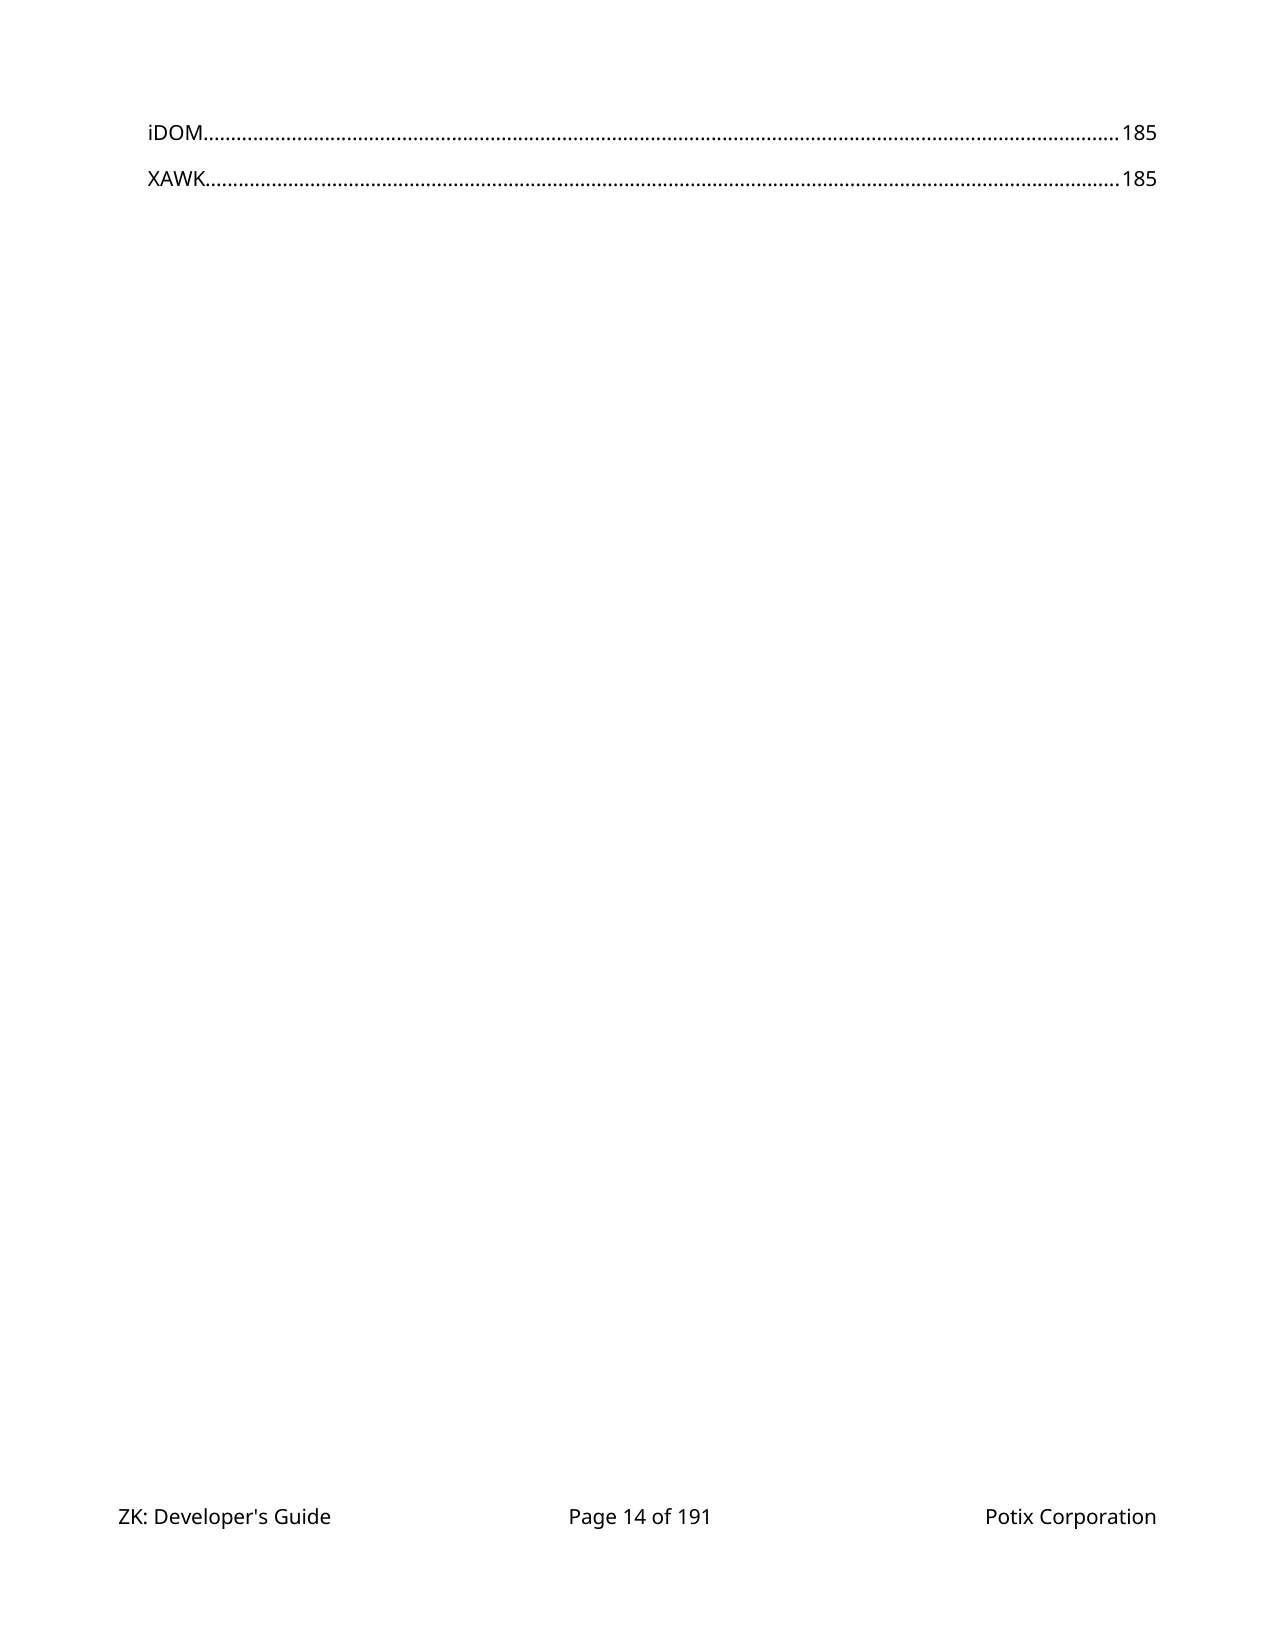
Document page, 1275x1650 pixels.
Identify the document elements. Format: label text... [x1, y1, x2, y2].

text iDOM 185 [148, 118, 1157, 146]
text XAWK 185 [148, 164, 1157, 192]
